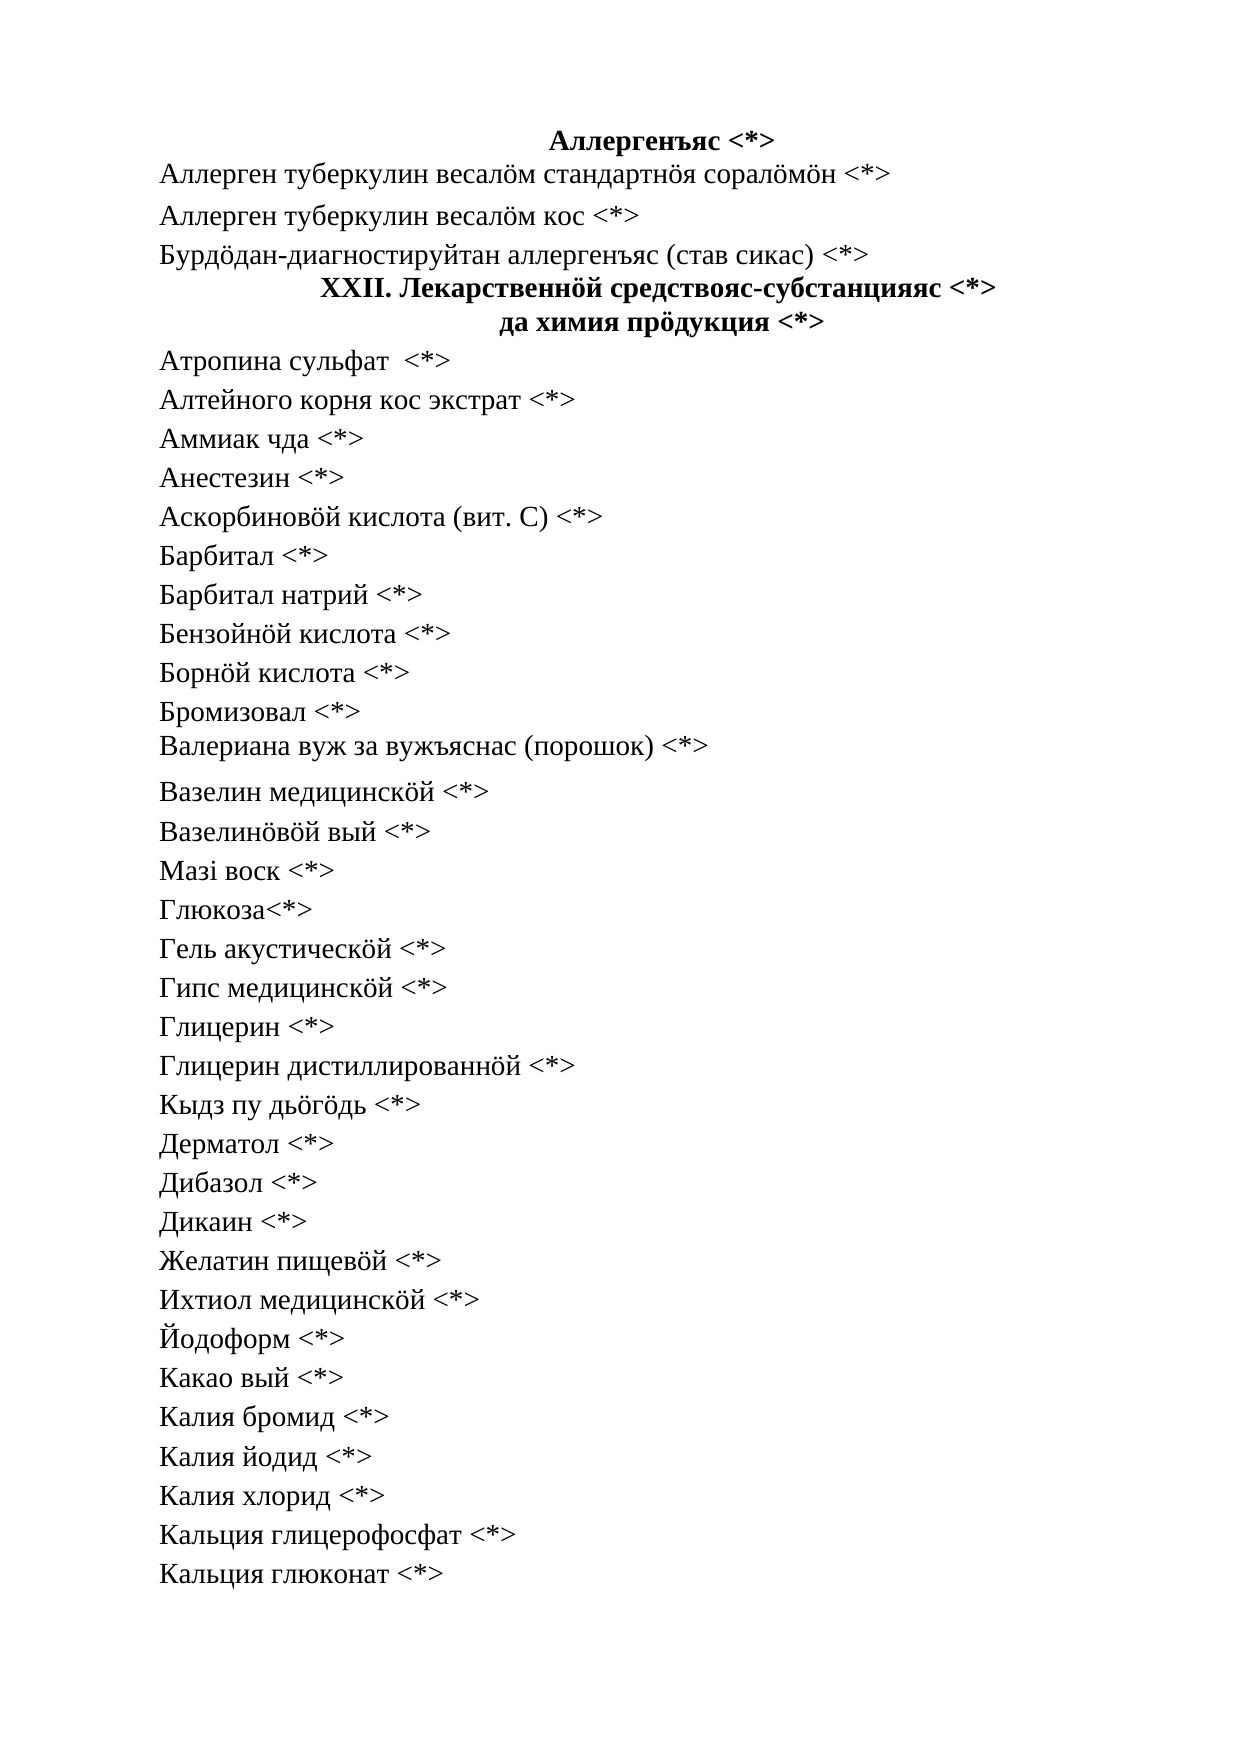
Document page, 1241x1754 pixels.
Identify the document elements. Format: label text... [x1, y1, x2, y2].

table_cell [458, 1082, 1176, 1121]
table_cell Аллерген туберкулин весалöм стандартнöя соралöмöн <*> [148, 156, 1176, 198]
table_cell [458, 1355, 1176, 1394]
table_cell [458, 416, 1176, 454]
table_cell Атропина сульфат <*> [148, 338, 1176, 376]
table_cell [458, 572, 1176, 611]
table_cell [458, 1199, 1176, 1238]
table_cell [458, 1316, 1176, 1355]
table_cell Желатин пищевöй <*> [148, 1238, 458, 1277]
table_cell XXII. Лекарственнöй средствояс-субстанцияяс <*> да химия прöдукция <*> [148, 270, 1176, 337]
table_cell Дибазол <*> [148, 1160, 458, 1199]
table_cell [458, 650, 1176, 689]
table_cell Бензойнöй кислота <*> [148, 611, 1176, 650]
table_cell Калия йодид <*> [148, 1433, 458, 1472]
table_cell [458, 847, 1176, 886]
table_cell Аскорбиновöй кислота (вит. С) <*> [148, 494, 1176, 533]
table_cell [458, 1004, 1176, 1042]
table_cell [458, 1160, 1176, 1199]
table_cell Бурдöдан-диагностируйтан аллергенъяс (став сикас) <*> [148, 237, 1176, 270]
table_cell [458, 533, 1176, 572]
table_cell Барбитал натрий <*> [148, 572, 458, 611]
table_cell [458, 689, 1176, 728]
table_cell [458, 1433, 1176, 1472]
table_cell Ихтиол медицинскöй <*> [148, 1277, 1176, 1316]
table_cell [458, 1472, 1176, 1511]
table_cell Валериана вуж за вужъяснас (порошок) <*> [148, 728, 1176, 769]
table_cell Кальция глюконат <*> [148, 1550, 458, 1589]
table_cell Глюкоза<*> [148, 886, 458, 925]
table_cell Калия хлорид <*> [148, 1472, 458, 1511]
table_cell Дерматол <*> [148, 1121, 458, 1160]
table_cell Дикаин <*> [148, 1199, 458, 1238]
table_cell Кыдз пу дьöгöдь <*> [148, 1082, 458, 1121]
table_cell Какао вый <*> [148, 1355, 458, 1394]
table_cell Аммиак чда <*> [148, 416, 458, 454]
table_cell [458, 1394, 1176, 1433]
table_cell Глицерин дистиллированнöй <*> [148, 1043, 1176, 1082]
table_cell Мазі воск <*> [148, 847, 458, 886]
table_cell [458, 1238, 1176, 1277]
table_cell Гипс медицинскöй <*> [148, 964, 1176, 1003]
table_cell Вазелинöвöй вый <*> [148, 808, 1176, 847]
table_cell Гель акустическöй <*> [148, 925, 1176, 964]
table_cell [458, 455, 1176, 494]
table_cell Аллерген туберкулин весалöм кос <*> [148, 198, 1176, 237]
table_cell Бромизовал <*> [148, 689, 458, 728]
table_cell Анестезин <*> [148, 455, 458, 494]
table_cell Аллергенъяс <*> [148, 118, 1176, 156]
table_cell [458, 1550, 1176, 1589]
table_cell [458, 1121, 1176, 1160]
table_cell Алтейного корня кос экстрат <*> [148, 376, 1176, 416]
table_cell Йодоформ <*> [148, 1316, 458, 1355]
table_cell Барбитал <*> [148, 533, 458, 572]
table_cell Кальция глицерофосфат <*> [148, 1511, 1176, 1550]
table_cell Борнöй кислота <*> [148, 650, 458, 689]
table_cell Глицерин <*> [148, 1004, 458, 1042]
table_cell Калия бромид <*> [148, 1394, 458, 1433]
table_cell [458, 886, 1176, 925]
table_cell Вазелин медицинскöй <*> [148, 769, 1176, 808]
